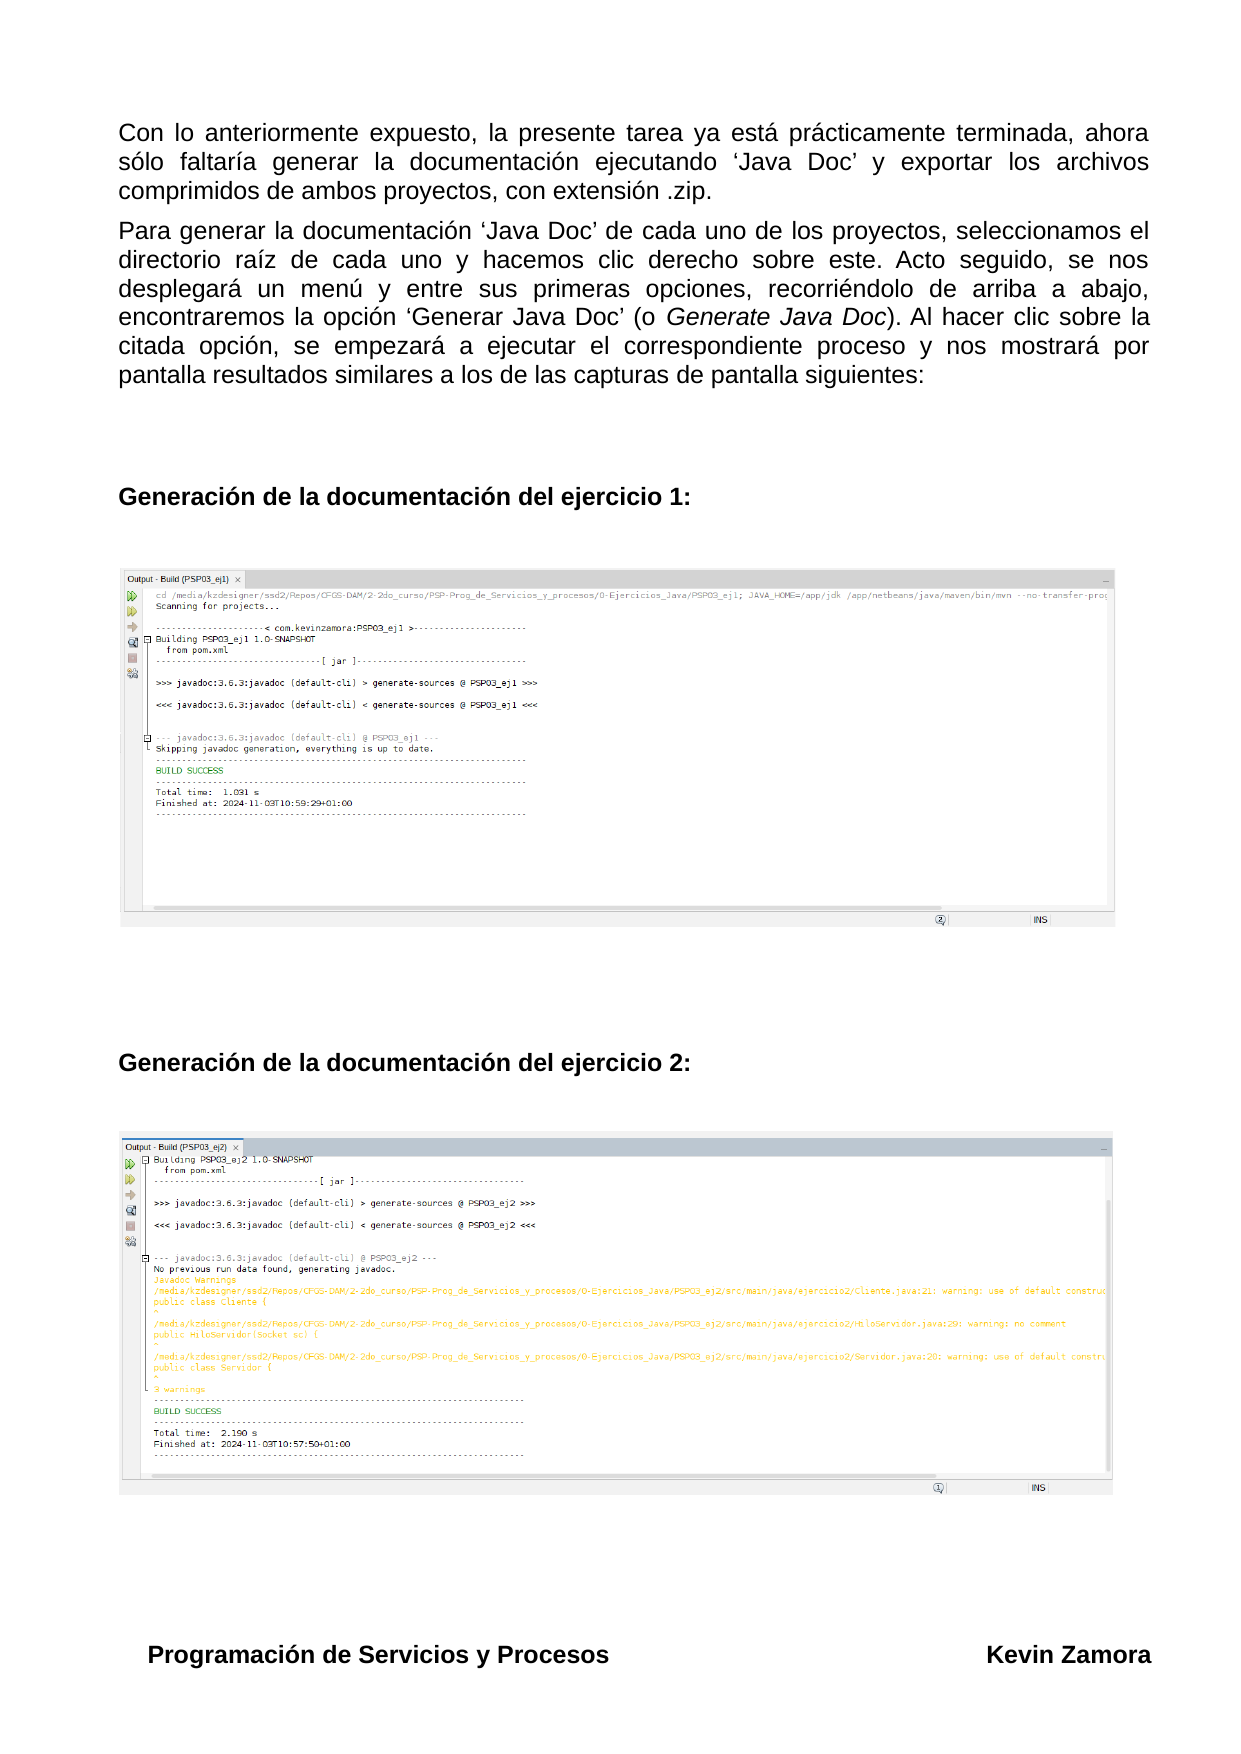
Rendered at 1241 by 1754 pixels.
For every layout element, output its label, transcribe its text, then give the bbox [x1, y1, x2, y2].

text Para generar la documentación ‘Java Doc’ de cada uno de los proyectos, seleccionamos el directorio raíz de cada uno y hacemos clic derecho sobre este. Acto seguido, se nos desplegará un menú y entre sus primeras opciones, recorriéndolo de arriba a abajo, encontraremos la opción ‘Generar Java Doc’ (o Generate Java Doc). Al hacer clic sobre la citada opción, se empezará a ejecutar el correspondiente proceso y nos mostrará por pantalla resultados similares a los de las capturas de pantalla siguientes: [118, 216, 1151, 389]
picture [119, 1131, 1113, 1495]
text Generación de la documentación del ejercicio 2: [118, 1048, 1151, 1077]
text Con lo anteriormente expuesto, la presente tarea ya está prácticamente terminada, ahora sólo faltaría generar la documentación ejecutando ‘Java Doc’ y exportar los archivos comprimidos de ambos proyectos, con extensión .zip. [118, 118, 1151, 204]
text Generación de la documentación del ejercicio 1: [118, 481, 1151, 510]
picture [120, 568, 1116, 927]
